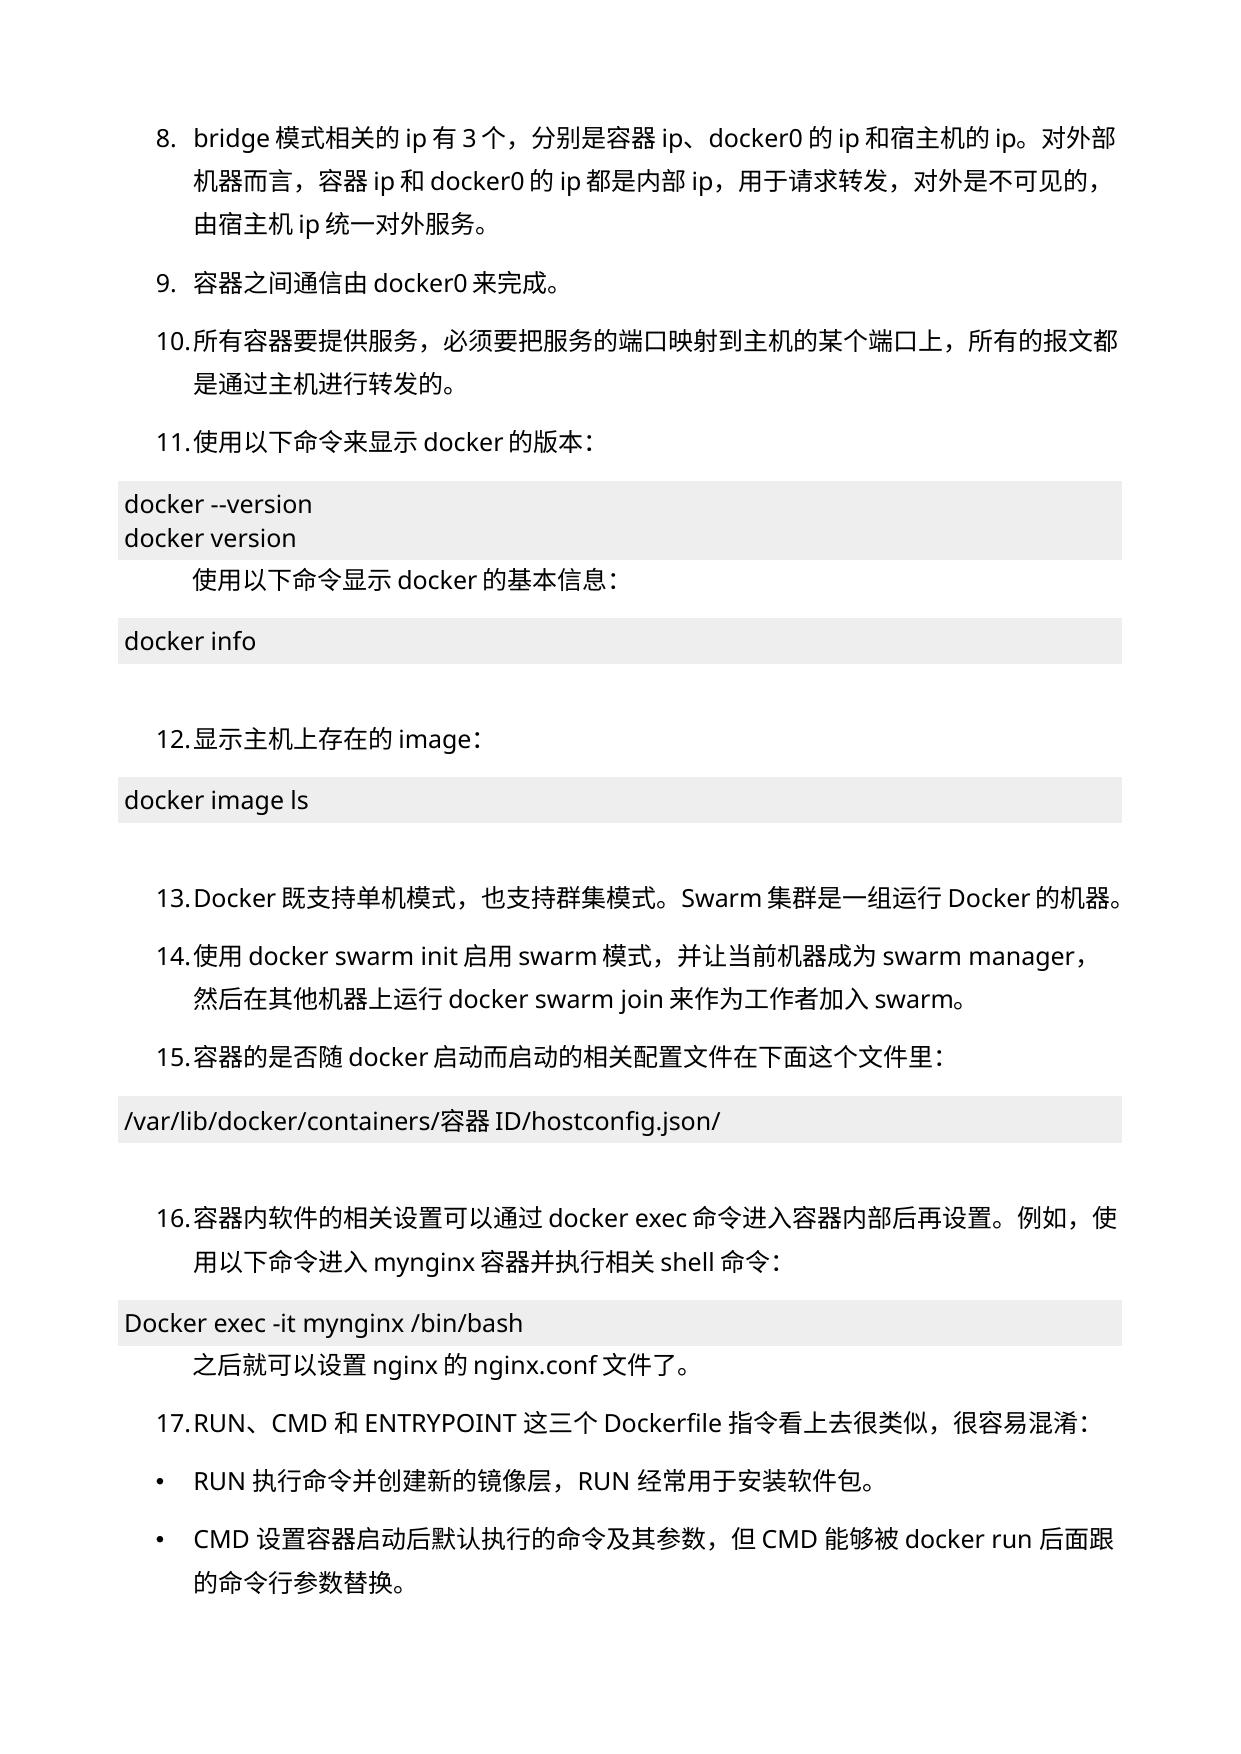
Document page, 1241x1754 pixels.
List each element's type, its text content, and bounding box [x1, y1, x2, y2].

list Docker既支持单机模式，也支持群集模式。Swarm集群是一组运行Docker的机器。 [156, 878, 1122, 914]
list 容器内软件的相关设置可以通过docker exec命令进入容器内部后再设置。例如，使用以下命令进入mynginx容器并执行相关shell命令： [156, 1199, 1122, 1278]
text 之后就可以设置nginx的nginx.conf文件了。 [118, 1346, 1122, 1382]
list RUN 执行命令并创建新的镜像层，RUN 经常用于安装软件包。 [156, 1462, 1122, 1498]
list bridge模式相关的ip有3个，分别是容器ip、docker0的ip和宿主机的ip。对外部机器而言，容器ip和docker0的ip都是内部ip，用于请求转发，对外是不可见的，由宿主机ip统一对外服务。 [156, 118, 1122, 241]
list 使用以下命令来显示docker的版本： [156, 422, 1122, 459]
list RUN、CMD 和ENTRYPOINT 这三个Dockerfile 指令看上去很类似，很容易混淆： [156, 1404, 1122, 1440]
list 容器的是否随docker启动而启动的相关配置文件在下面这个文件里： [156, 1037, 1122, 1074]
list 容器之间通信由docker0来完成。 [156, 263, 1122, 299]
list 所有容器要提供服务，必须要把服务的端口映射到主机的某个端口上，所有的报文都是通过主机进行转发的。 [156, 321, 1122, 401]
list 使用docker swarm init启用swarm模式，并让当前机器成为swarm manager，然后在其他机器上运行docker swarm join来作为工作者加入swarm。 [156, 936, 1122, 1016]
list CMD 设置容器启动后默认执行的命令及其参数，但CMD 能够被docker run 后面跟的命令行参数替换。 [156, 1520, 1122, 1599]
table_header /var/lib/docker/containers/容器ID/hostconfig.json/ [118, 1096, 1122, 1143]
table_header docker info [118, 618, 1122, 664]
text 使用以下命令显示docker的基本信息： [118, 560, 1122, 596]
table_header Docker exec -it mynginx /bin/bash [118, 1300, 1122, 1346]
list 显示主机上存在的image： [156, 719, 1122, 755]
table_header docker image ls [118, 777, 1122, 823]
table_header docker --version docker version [118, 481, 1122, 560]
